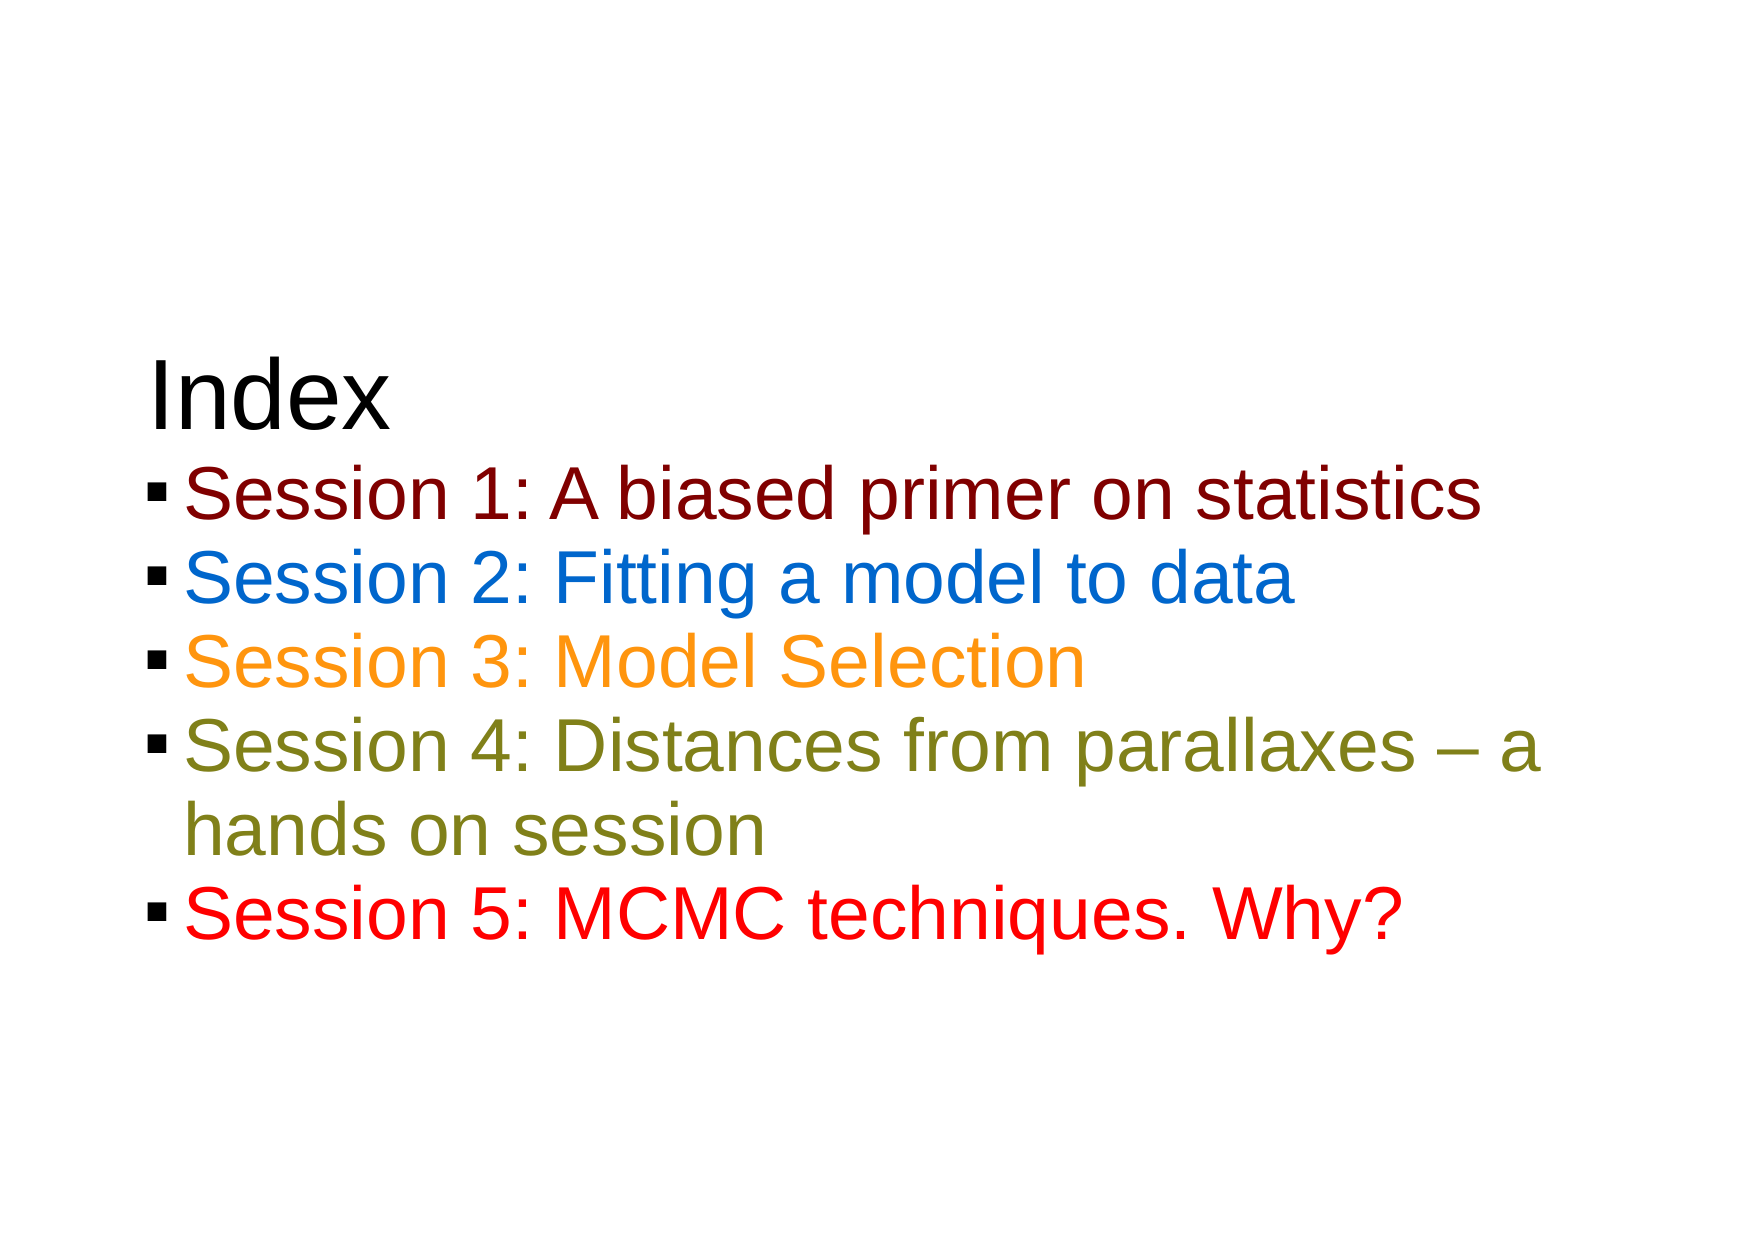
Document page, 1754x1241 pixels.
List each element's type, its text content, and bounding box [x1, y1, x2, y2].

text_box Index Session 1: A biased primer on statistics Session 2: Fitting a model to data Session 3: Model Selection Session 4: Distances from parallaxes – a hands on session Session 5: MCMC techniques. Why? [132, 332, 1598, 963]
